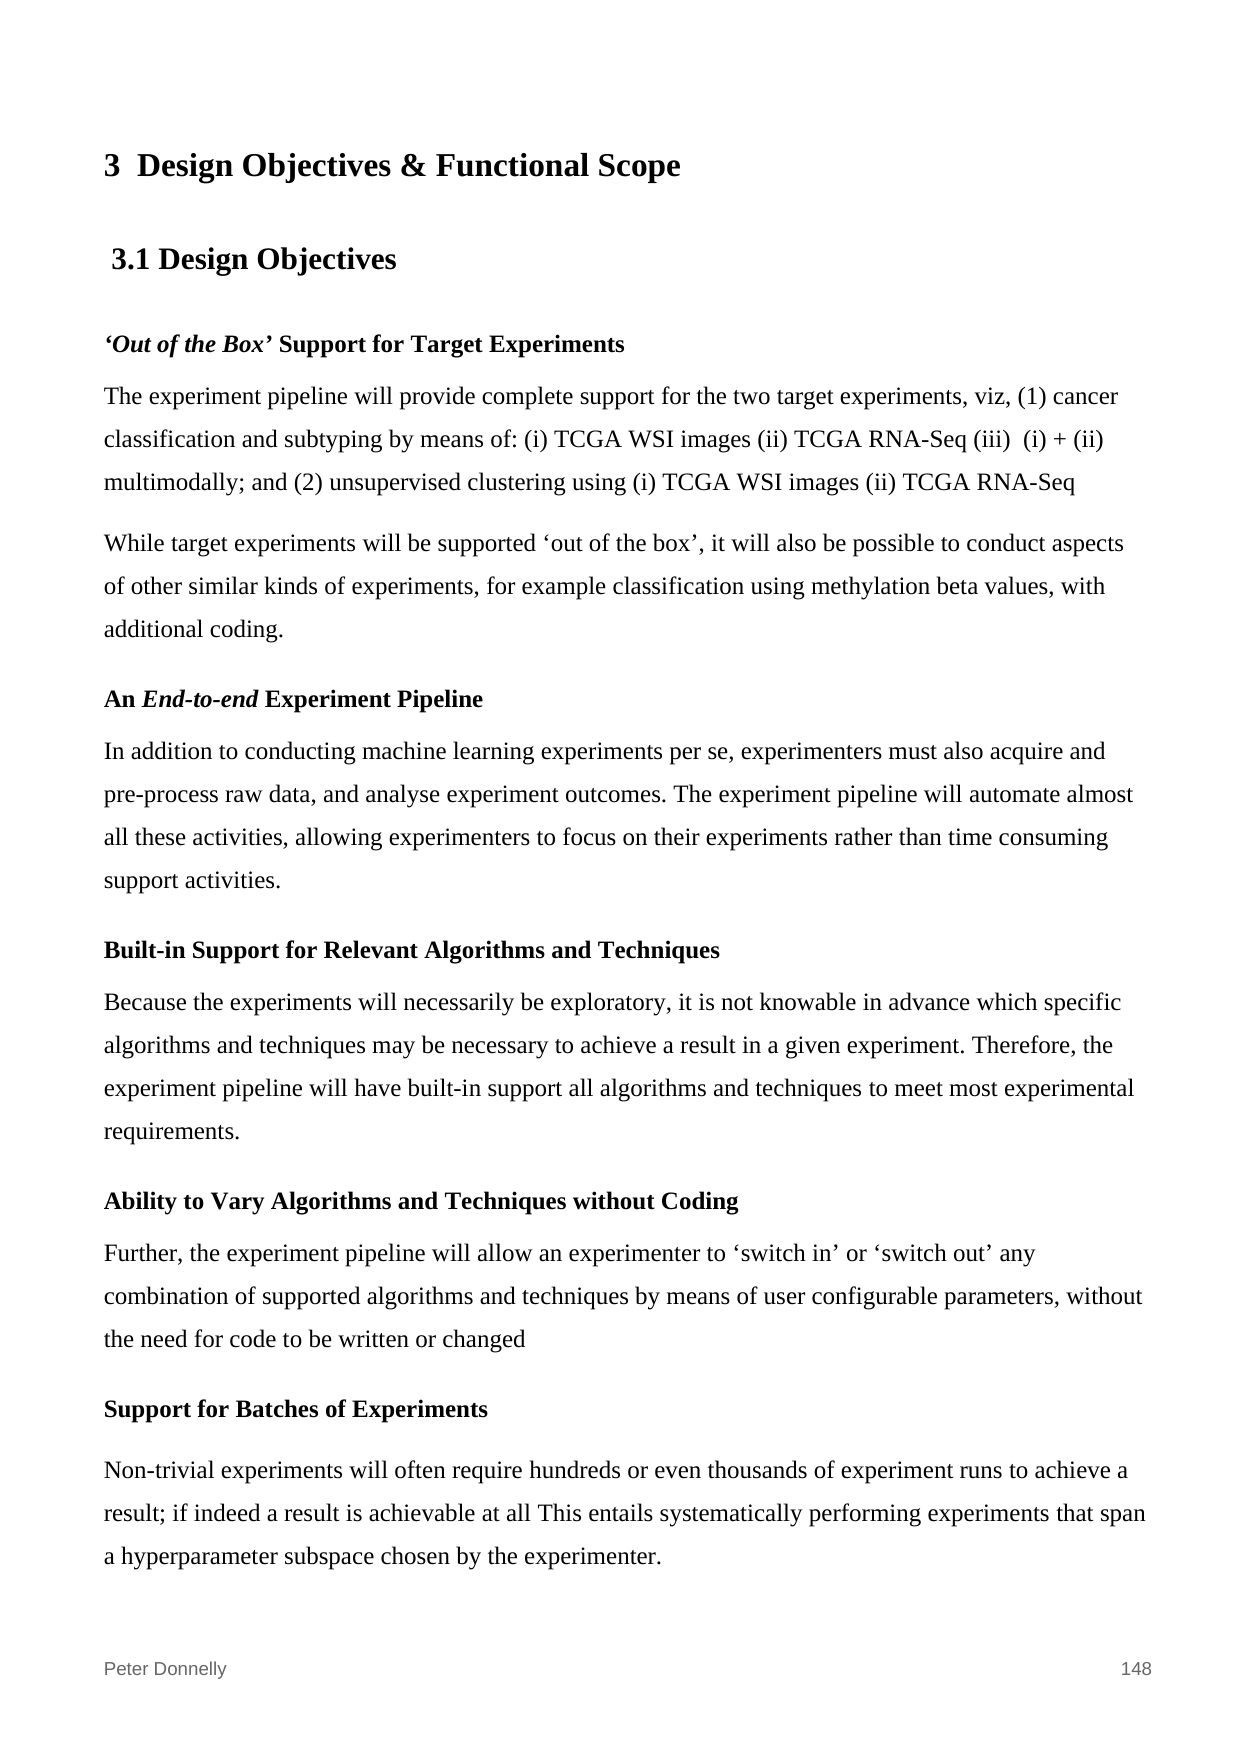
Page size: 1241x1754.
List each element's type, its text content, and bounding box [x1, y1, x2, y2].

text ‘Out of the Box’ Support for Target Experiments [103, 329, 1146, 358]
text Support for Batches of Experiments [103, 1394, 1146, 1423]
text Built-in Support for Relevant Algorithms and Techniques [103, 935, 1146, 964]
text In addition to conducting machine learning experiments per se, experimenters must also acquire and pre-process raw data, and analyse experiment outcomes. The experiment pipeline will automate almost all these activities, allowing experimenters to focus on their experiments rather than time consuming support activities. [103, 736, 1146, 894]
text Ability to Vary Algorithms and Techniques without Coding [103, 1186, 1146, 1215]
text While target experiments will be supported ‘out of the box’, it will also be possible to conduct aspects of other similar kinds of experiments, for example classification using methylation beta values, with additional coding. [103, 528, 1146, 643]
subtitle Design Objectives [103, 240, 1146, 276]
text Non-trivial experiments will often require hundreds or even thousands of experiment runs to achieve a result; if indeed a result is achievable at all This entails systematically performing experiments that span a hyperparameter subspace chosen by the experimenter. [103, 1455, 1146, 1570]
text Further, the experiment pipeline will allow an experimenter to ‘switch in’ or ‘switch out’ any combination of supported algorithms and techniques by means of user configurable parameters, without the need for code to be written or changed [103, 1238, 1146, 1353]
subtitle Design Objectives & Functional Scope [103, 145, 1146, 183]
text Because the experiments will necessarily be exploratory, it is not knowable in advance which specific algorithms and techniques may be necessary to achieve a result in a given experiment. Therefore, the experiment pipeline will have built-in support all algorithms and techniques to meet most experimental requirements. [103, 987, 1146, 1145]
text The experiment pipeline will provide complete support for the two target experiments, viz, (1) cancer classification and subtyping by means of: (i) TCGA WSI images (ii) TCGA RNA-Seq (iii) (i) + (ii) multimodally; and (2) unsupervised clustering using (i) TCGA WSI images (ii) TCGA RNA-Seq [103, 381, 1146, 496]
text An End-to-end Experiment Pipeline [103, 684, 1146, 713]
